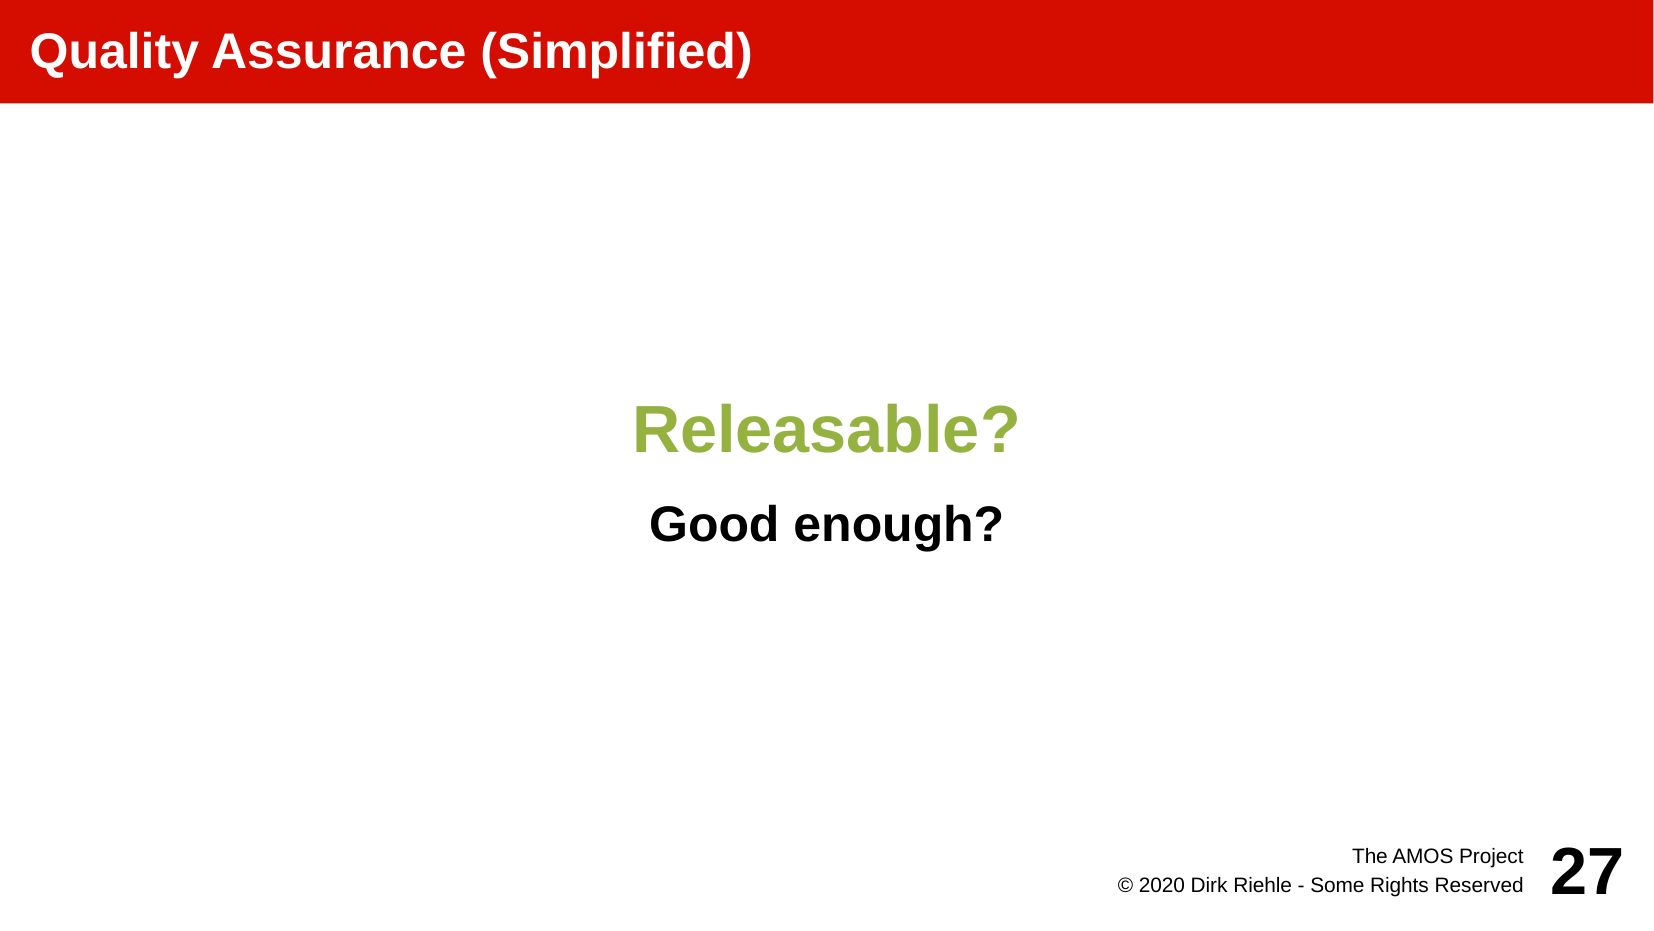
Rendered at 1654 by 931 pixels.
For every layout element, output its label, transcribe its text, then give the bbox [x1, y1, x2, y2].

title Quality Assurance (Simplified) [0, 0, 1654, 104]
subtitle Releasable? Good enough? [29, 132, 1625, 813]
